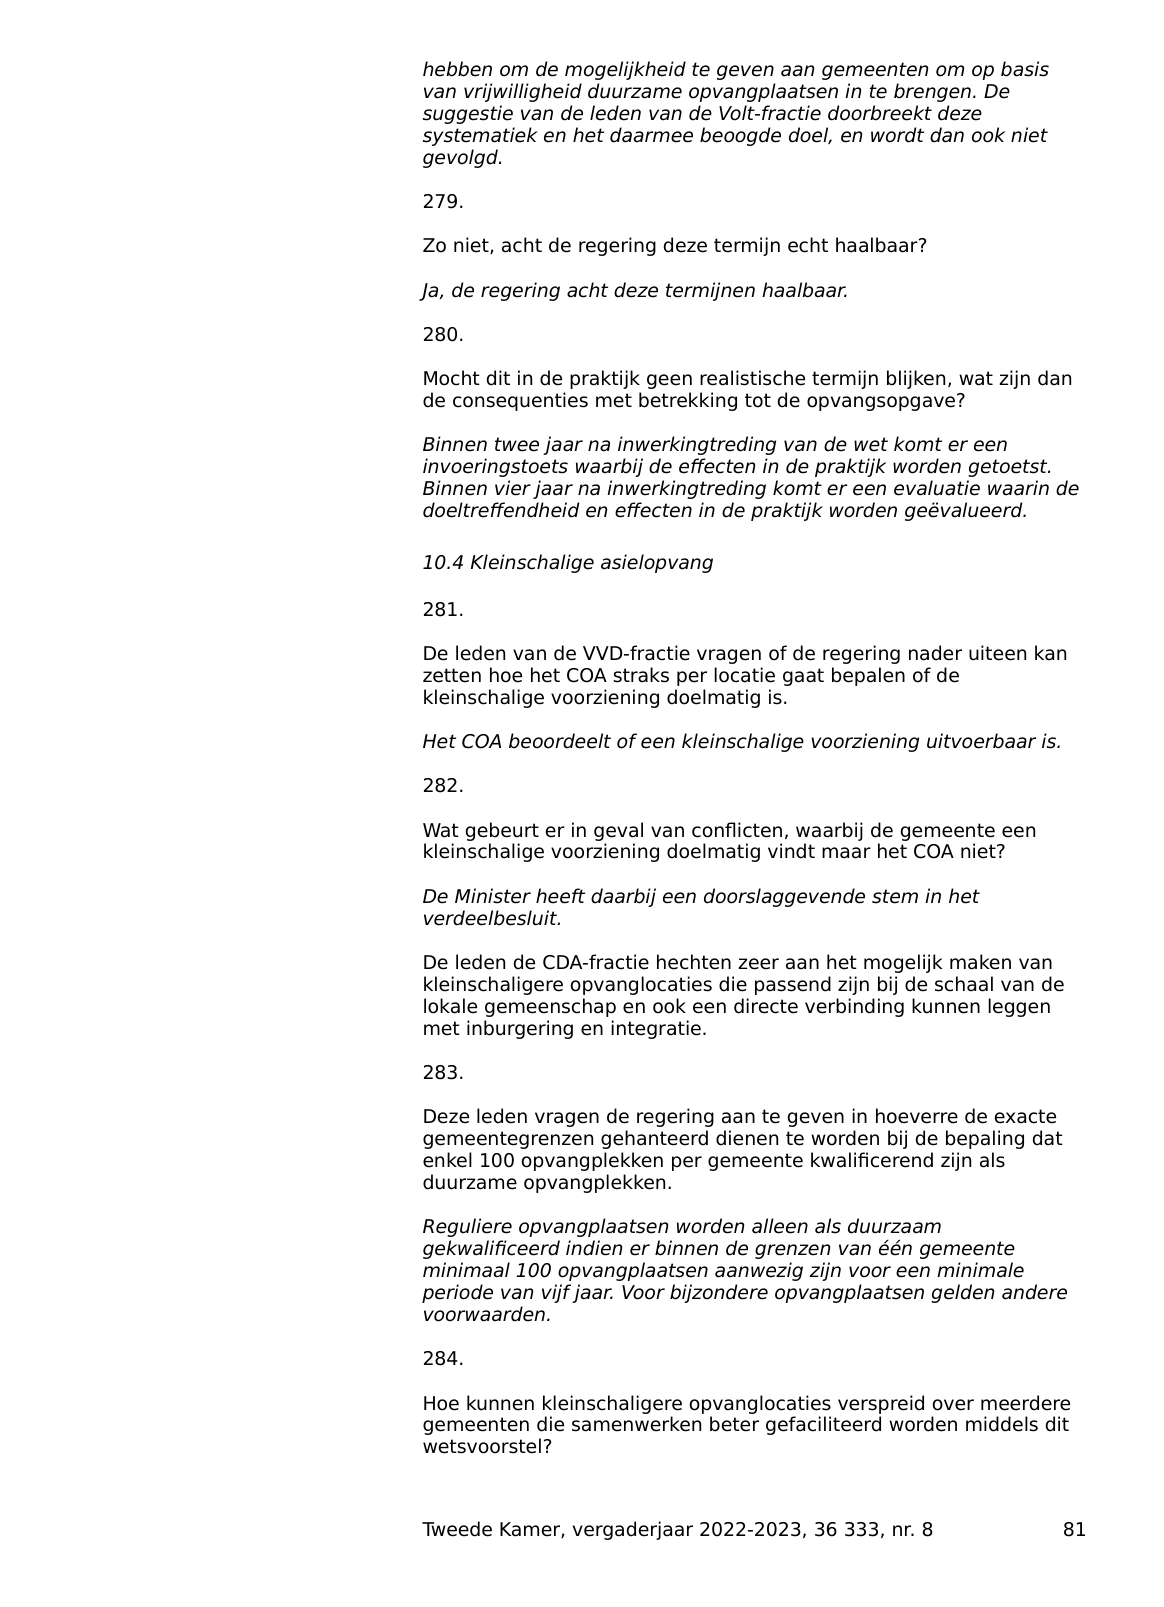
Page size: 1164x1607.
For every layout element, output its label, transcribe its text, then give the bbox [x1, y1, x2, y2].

text Het COA beoordeelt of een kleinschalige voorziening uitvoerbaar is. [422, 731, 1087, 753]
subtitle 282. [422, 775, 1087, 797]
text Wat gebeurt er in geval van conflicten, waarbij de gemeente een kleinschalige voorziening doelmatig vindt maar het COA niet? [422, 819, 1087, 863]
text Binnen twee jaar na inwerkingtreding van de wet komt er een invoeringstoets waarbij de effecten in de praktijk worden getoetst. Binnen vier jaar na inwerkingtreding komt er een evaluatie waarin de doeltreffendheid en effecten in de praktijk worden geëvalueerd. [422, 434, 1087, 522]
text De leden van de VVD-fractie vragen of de regering nader uiteen kan zetten hoe het COA straks per locatie gaat bepalen of de kleinschalige voorziening doelmatig is. [422, 643, 1087, 709]
text Deze leden vragen de regering aan te geven in hoeverre de exacte gemeentegrenzen gehanteerd dienen te worden bij de bepaling dat enkel 100 opvangplekken per gemeente kwalificerend zijn als duurzame opvangplekken. [422, 1106, 1087, 1194]
subtitle 283. [422, 1062, 1087, 1084]
text De leden de CDA-fractie hechten zeer aan het mogelijk maken van kleinschaligere opvanglocaties die passend zijn bij de schaal van de lokale gemeenschap en ook een directe verbinding kunnen leggen met inburgering en integratie. [422, 952, 1087, 1040]
text Zo niet, acht de regering deze termijn echt haalbaar? [422, 235, 1087, 257]
text Mocht dit in de praktijk geen realistische termijn blijken, wat zijn dan de consequenties met betrekking tot de opvangsopgave? [422, 368, 1087, 412]
subtitle 279. [422, 191, 1087, 213]
subtitle 280. [422, 324, 1087, 346]
subtitle 281. [422, 599, 1087, 621]
subtitle 284. [422, 1348, 1087, 1370]
text Reguliere opvangplaatsen worden alleen als duurzaam gekwalificeerd indien er binnen de grenzen van één gemeente minimaal 100 opvangplaatsen aanwezig zijn voor een minimale periode van vijf jaar. Voor bijzondere opvangplaatsen gelden andere voorwaarden. [422, 1216, 1087, 1326]
text De Minister heeft daarbij een doorslaggevende stem in het verdeelbesluit. [422, 886, 1087, 929]
subtitle 10.4 Kleinschalige asielopvang [422, 552, 1087, 574]
text hebben om de mogelijkheid te geven aan gemeenten om op basis van vrijwilligheid duurzame opvangplaatsen in te brengen. De suggestie van de leden van de Volt-fractie doorbreekt deze systematiek en het daarmee beoogde doel, en wordt dan ook niet gevolgd. [422, 59, 1087, 169]
text Hoe kunnen kleinschaligere opvanglocaties verspreid over meerdere gemeenten die samenwerken beter gefaciliteerd worden middels dit wetsvoorstel? [422, 1392, 1087, 1458]
text Ja, de regering acht deze termijnen haalbaar. [422, 279, 1087, 301]
